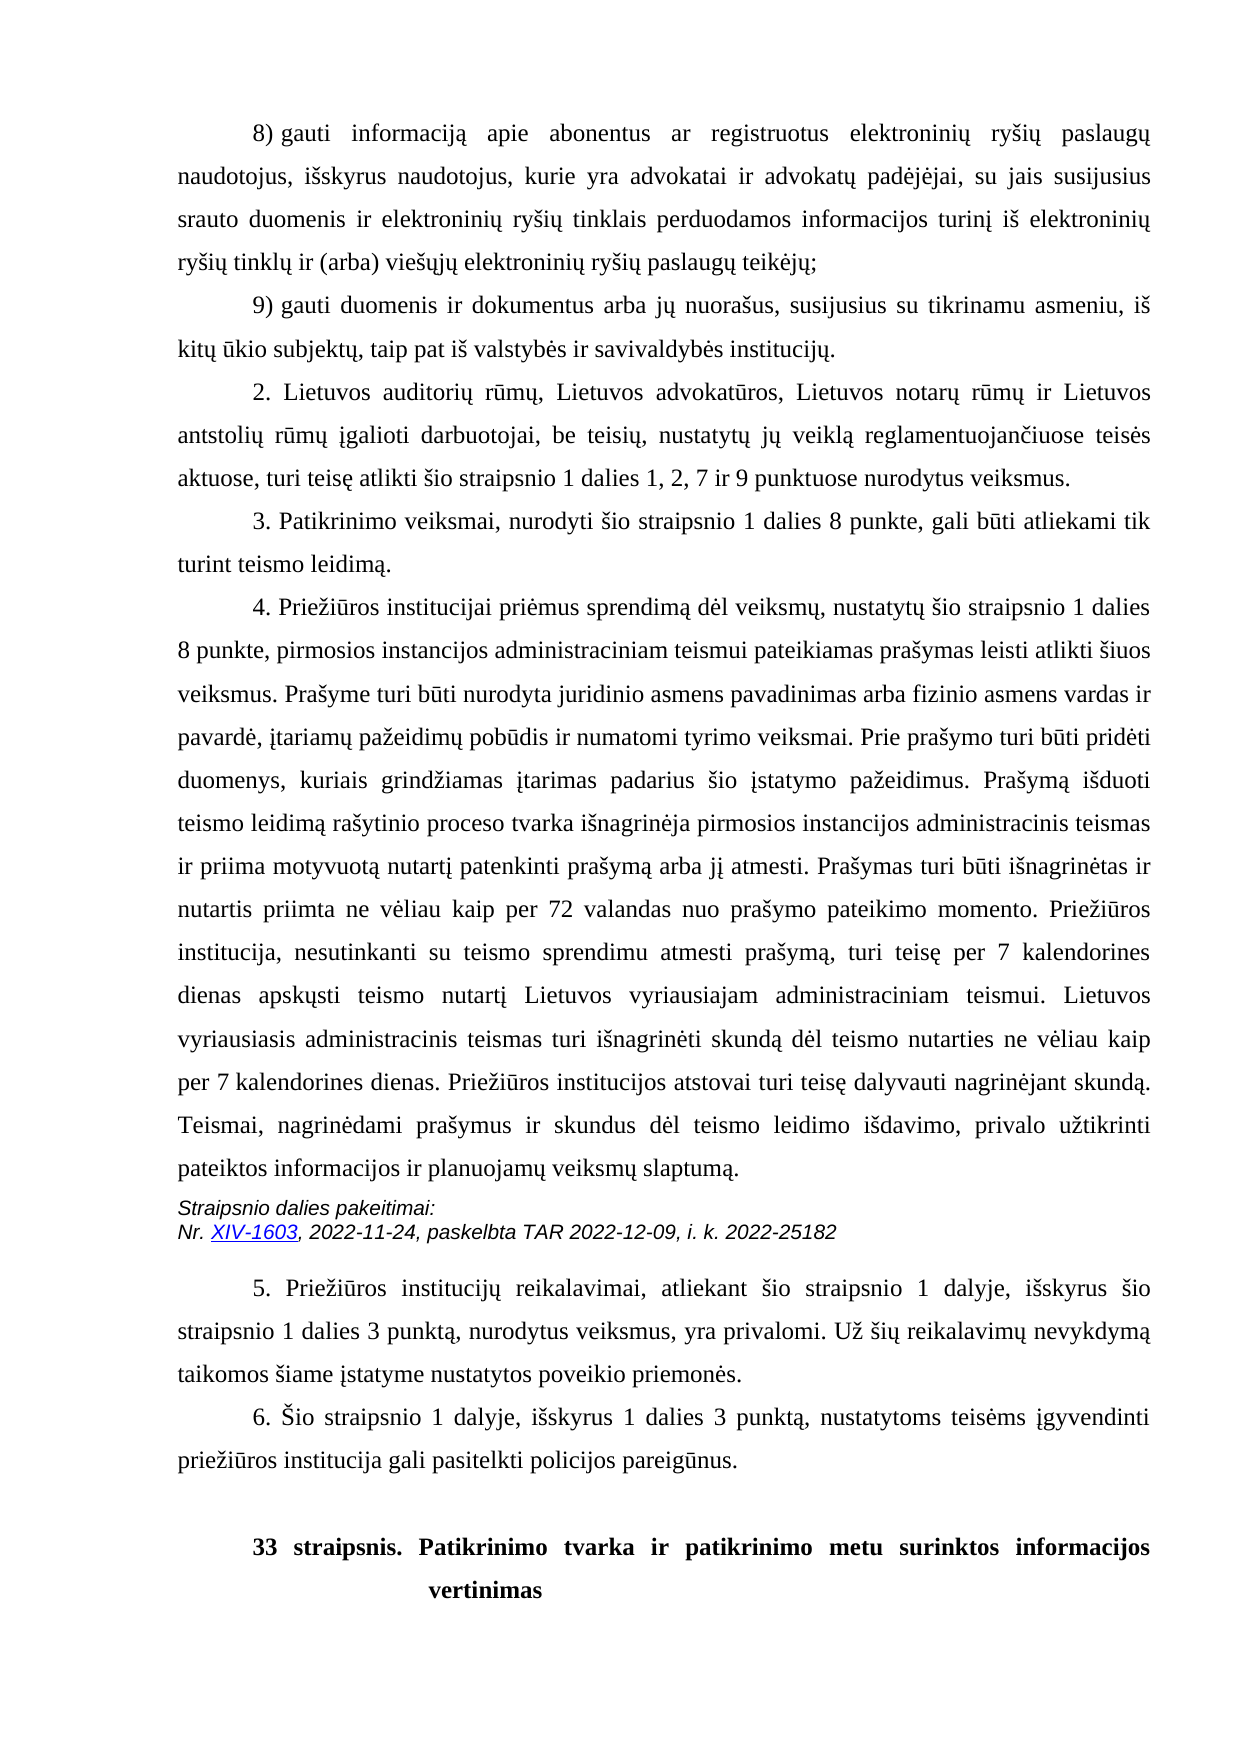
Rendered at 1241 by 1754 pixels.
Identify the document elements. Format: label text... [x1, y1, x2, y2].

text 3. Patikrinimo veiksmai, nurodyti šio straipsnio 1 dalies 8 punkte, gali būti atliekami tik turint teismo leidimą. [177, 506, 1152, 578]
text 8) gauti informaciją apie abonentus ar registruotus elektroninių ryšių paslaugų naudotojus, išskyrus naudotojus, kurie yra advokatai ir advokatų padėjėjai, su jais susijusius srauto duomenis ir elektroninių ryšių tinklais perduodamos informacijos turinį iš elektroninių ryšių tinklų ir (arba) viešųjų elektroninių ryšių paslaugų teikėjų; [177, 118, 1152, 276]
text 2. Lietuvos auditorių rūmų, Lietuvos advokatūros, Lietuvos notarų rūmų ir Lietuvos antstolių rūmų įgalioti darbuotojai, be teisių, nustatytų jų veiklą reglamentuojančiuose teisės aktuose, turi teisę atlikti šio straipsnio 1 dalies 1, 2, 7 ir 9 punktuose nurodytus veiksmus. [177, 377, 1152, 492]
text 9) gauti duomenis ir dokumentus arba jų nuorašus, susijusius su tikrinamu asmeniu, iš kitų ūkio subjektų, taip pat iš valstybės ir savivaldybės institucijų. [177, 291, 1152, 362]
text Straipsnio dalies pakeitimai: [177, 1196, 1152, 1220]
text 4. Priežiūros institucijai priėmus sprendimą dėl veiksmų, nustatytų šio straipsnio 1 dalies 8 punkte, pirmosios instancijos administraciniam teismui pateikiamas prašymas leisti atlikti šiuos veiksmus. Prašyme turi būti nurodyta juridinio asmens pavadinimas arba fizinio asmens vardas ir pavardė, įtariamų pažeidimų pobūdis ir numatomi tyrimo veiksmai. Prie prašymo turi būti pridėti duomenys, kuriais grindžiamas įtarimas padarius šio įstatymo pažeidimus. Prašymą išduoti teismo leidimą rašytinio proceso tvarka išnagrinėja pirmosios instancijos administracinis teismas ir priima motyvuotą nutartį patenkinti prašymą arba jį atmesti. Prašymas turi būti išnagrinėtas ir nutartis priimta ne vėliau kaip per 72 valandas nuo prašymo pateikimo momento. Priežiūros institucija, nesutinkanti su teismo sprendimu atmesti prašymą, turi teisę per 7 kalendorines dienas apskųsti teismo nutartį Lietuvos vyriausiajam administraciniam teismui. Lietuvos vyriausiasis administracinis teismas turi išnagrinėti skundą dėl teismo nutarties ne vėliau kaip per 7 kalendorines dienas. Priežiūros institucijos atstovai turi teisę dalyvauti nagrinėjant skundą. Teismai, nagrinėdami prašymus ir skundus dėl teismo leidimo išdavimo, privalo užtikrinti pateiktos informacijos ir planuojamų veiksmų slaptumą. [177, 592, 1152, 1182]
text Nr. XIV-1603, 2022-11-24, paskelbta TAR 2022-12-09, i. k. 2022-25182 [177, 1220, 1152, 1244]
text 33 straipsnis. Patikrinimo tvarka ir patikrinimo metu surinktos informacijos vertinimas [252, 1532, 1152, 1603]
text 5. Priežiūros institucijų reikalavimai, atliekant šio straipsnio 1 dalyje, išskyrus šio straipsnio 1 dalies 3 punktą, nurodytus veiksmus, yra privalomi. Už šių reikalavimų nevykdymą taikomos šiame įstatyme nustatytos poveikio priemonės. [177, 1273, 1152, 1388]
text 6. Šio straipsnio 1 dalyje, išskyrus 1 dalies 3 punktą, nustatytoms teisėms įgyvendinti priežiūros institucija gali pasitelkti policijos pareigūnus. [177, 1402, 1152, 1474]
